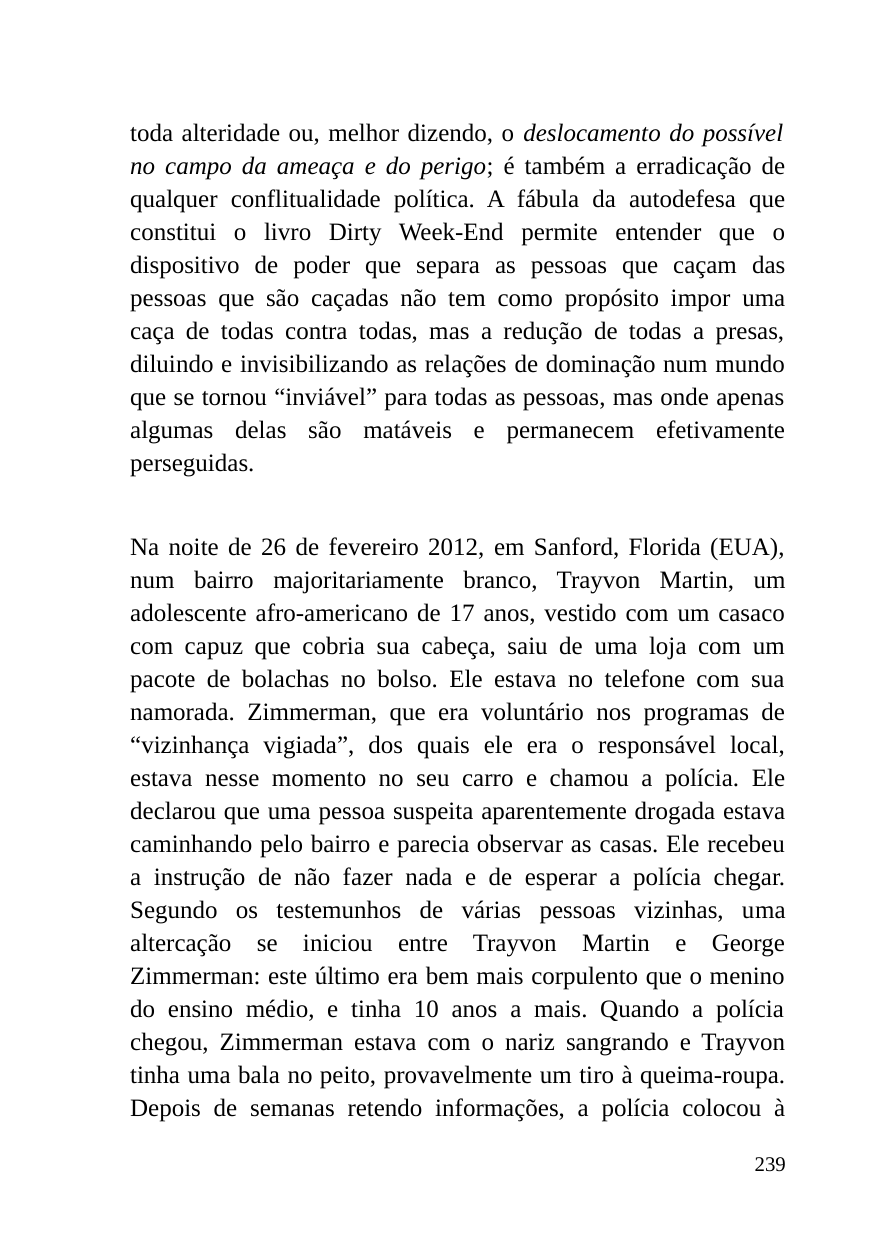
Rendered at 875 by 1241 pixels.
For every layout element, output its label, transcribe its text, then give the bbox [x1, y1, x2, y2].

text toda alteridade ou, melhor dizendo, o deslocamento do possível no campo da ameaça e do perigo; é também a erradicação de qualquer conflitualidade política. A fábula da autodefesa que constitui o livro Dirty Week-End permite entender que o dispositivo de poder que separa as pessoas que caçam das pessoas que são caçadas não tem como propósito impor uma caça de todas contra todas, mas a redução de todas a presas, diluindo e invisibilizando as relações de dominação num mundo que se tornou “inviável” para todas as pessoas, mas onde apenas algumas delas são matáveis e permanecem efetivamente perseguidas. [130, 118, 786, 477]
text Na noite de 26 de fevereiro 2012, em Sanford, Florida (EUA), num bairro majoritariamente branco, Trayvon Martin, um adolescente afro-americano de 17 anos, vestido com um casaco com capuz que cobria sua cabeça, saiu de uma loja com um pacote de bolachas no bolso. Ele estava no telefone com sua namorada. Zimmerman, que era voluntário nos programas de “vizinhança vigiada”, dos quais ele era o responsável local, estava nesse momento no seu carro e chamou a polícia. Ele declarou que uma pessoa suspeita aparentemente drogada estava caminhando pelo bairro e parecia observar as casas. Ele recebeu a instrução de não fazer nada e de esperar a polícia chegar. Segundo os testemunhos de várias pessoas vizinhas, uma altercação se iniciou entre Trayvon Martin e George Zimmerman: este último era bem mais corpulento que o menino do ensino médio, e tinha 10 anos a mais. Quando a polícia chegou, Zimmerman estava com o nariz sangrando e Trayvon tinha uma bala no peito, provavelmente um tiro à queima-roupa. Depois de semanas retendo informações, a polícia colocou à [130, 532, 786, 1122]
